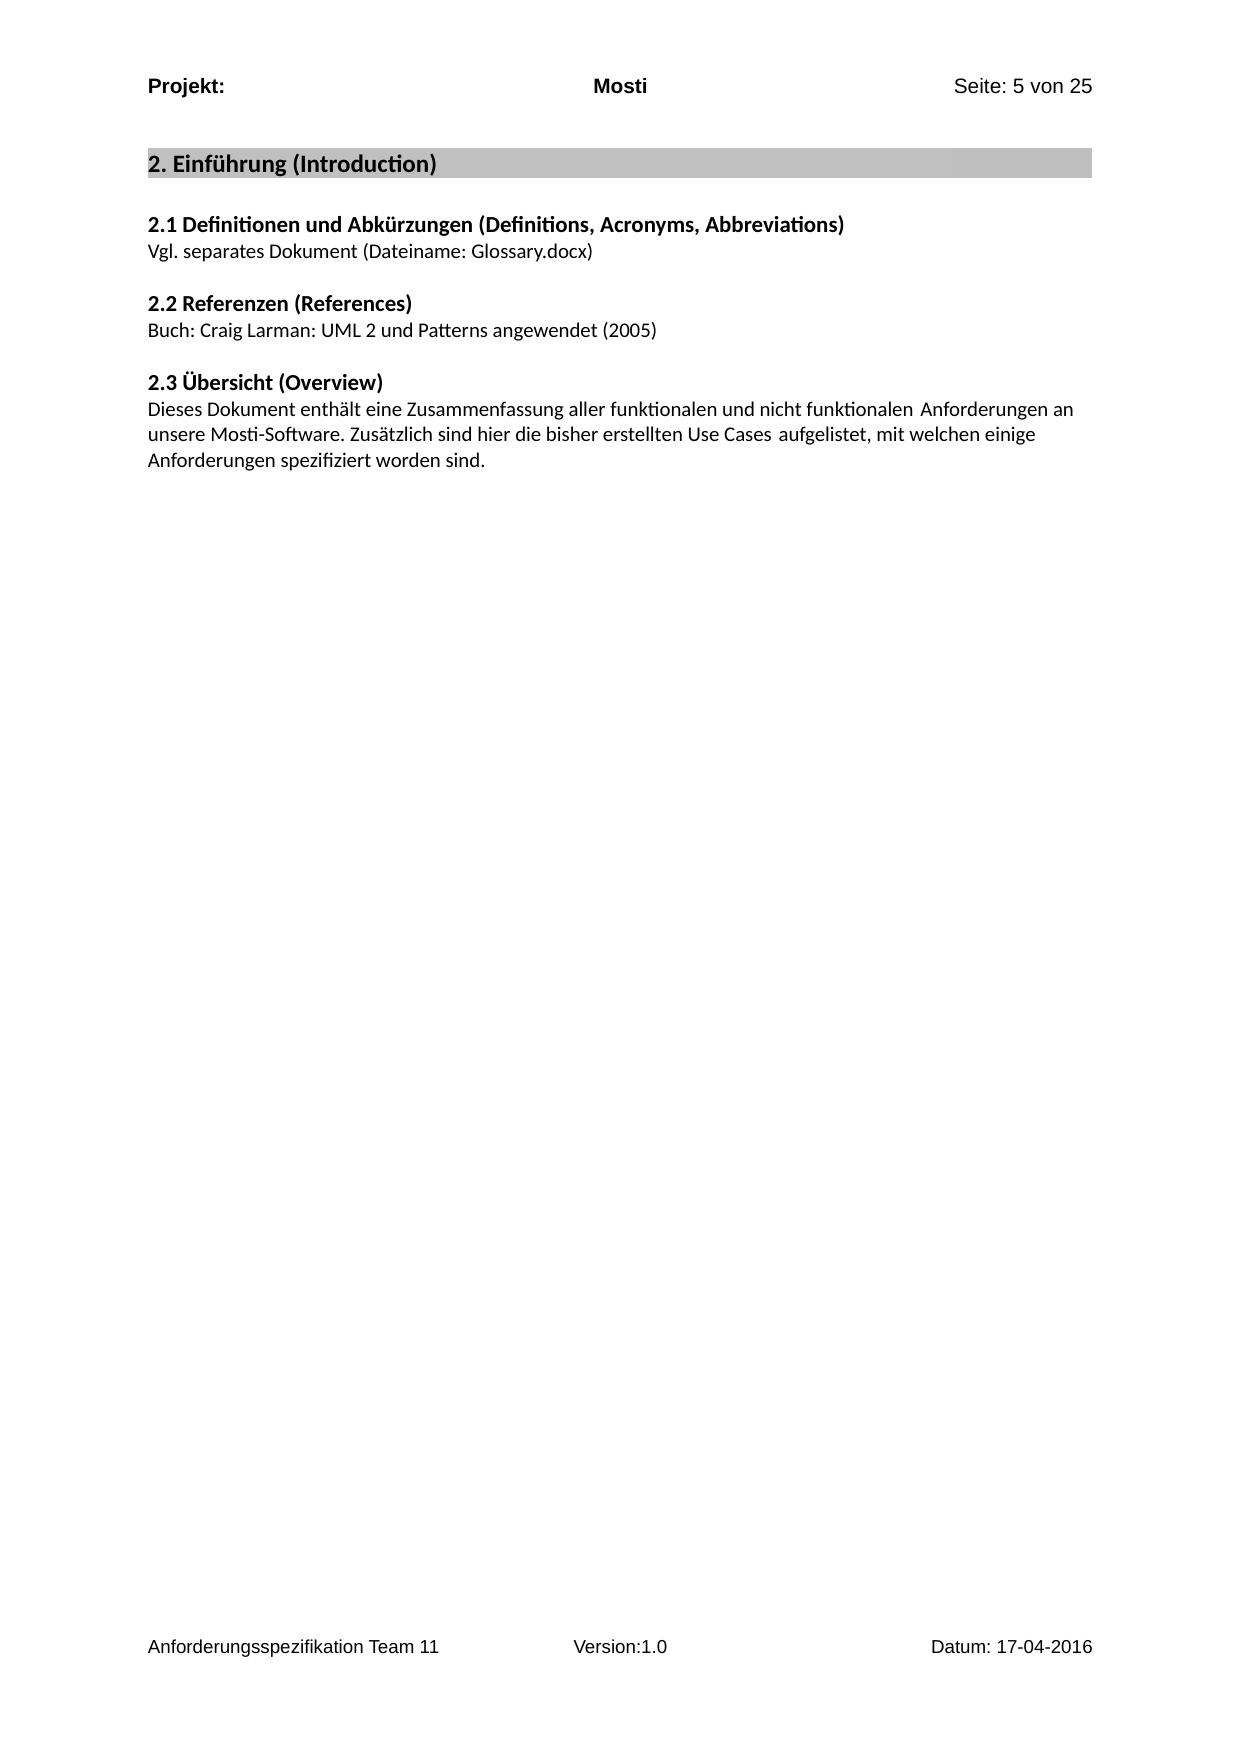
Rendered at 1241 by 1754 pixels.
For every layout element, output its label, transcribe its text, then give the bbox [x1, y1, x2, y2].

subtitle 2.2 Referenzen (References) [148, 289, 1092, 317]
text Vgl. separates Dokument (Dateiname: Glossary.docx) [148, 238, 1092, 264]
subtitle 2.1 Definitionen und Abkürzungen (Definitions, Acronyms, Abbreviations) [148, 211, 1092, 238]
subtitle 2.3 Übersicht (Overview) [148, 368, 1092, 396]
subtitle 2. Einführung (Introduction) [148, 148, 1092, 178]
text Buch: Craig Larman: UML 2 und Patterns angewendet (2005) [148, 317, 1092, 343]
text Dieses Dokument enthält eine Zusammenfassung aller funktionalen und nicht funktionalen Anforderungen an unsere Mosti-Software. Zusätzlich sind hier die bisher erstellten Use Cases aufgelistet, mit welchen einige Anforderungen spezifiziert worden sind. [148, 396, 1092, 472]
